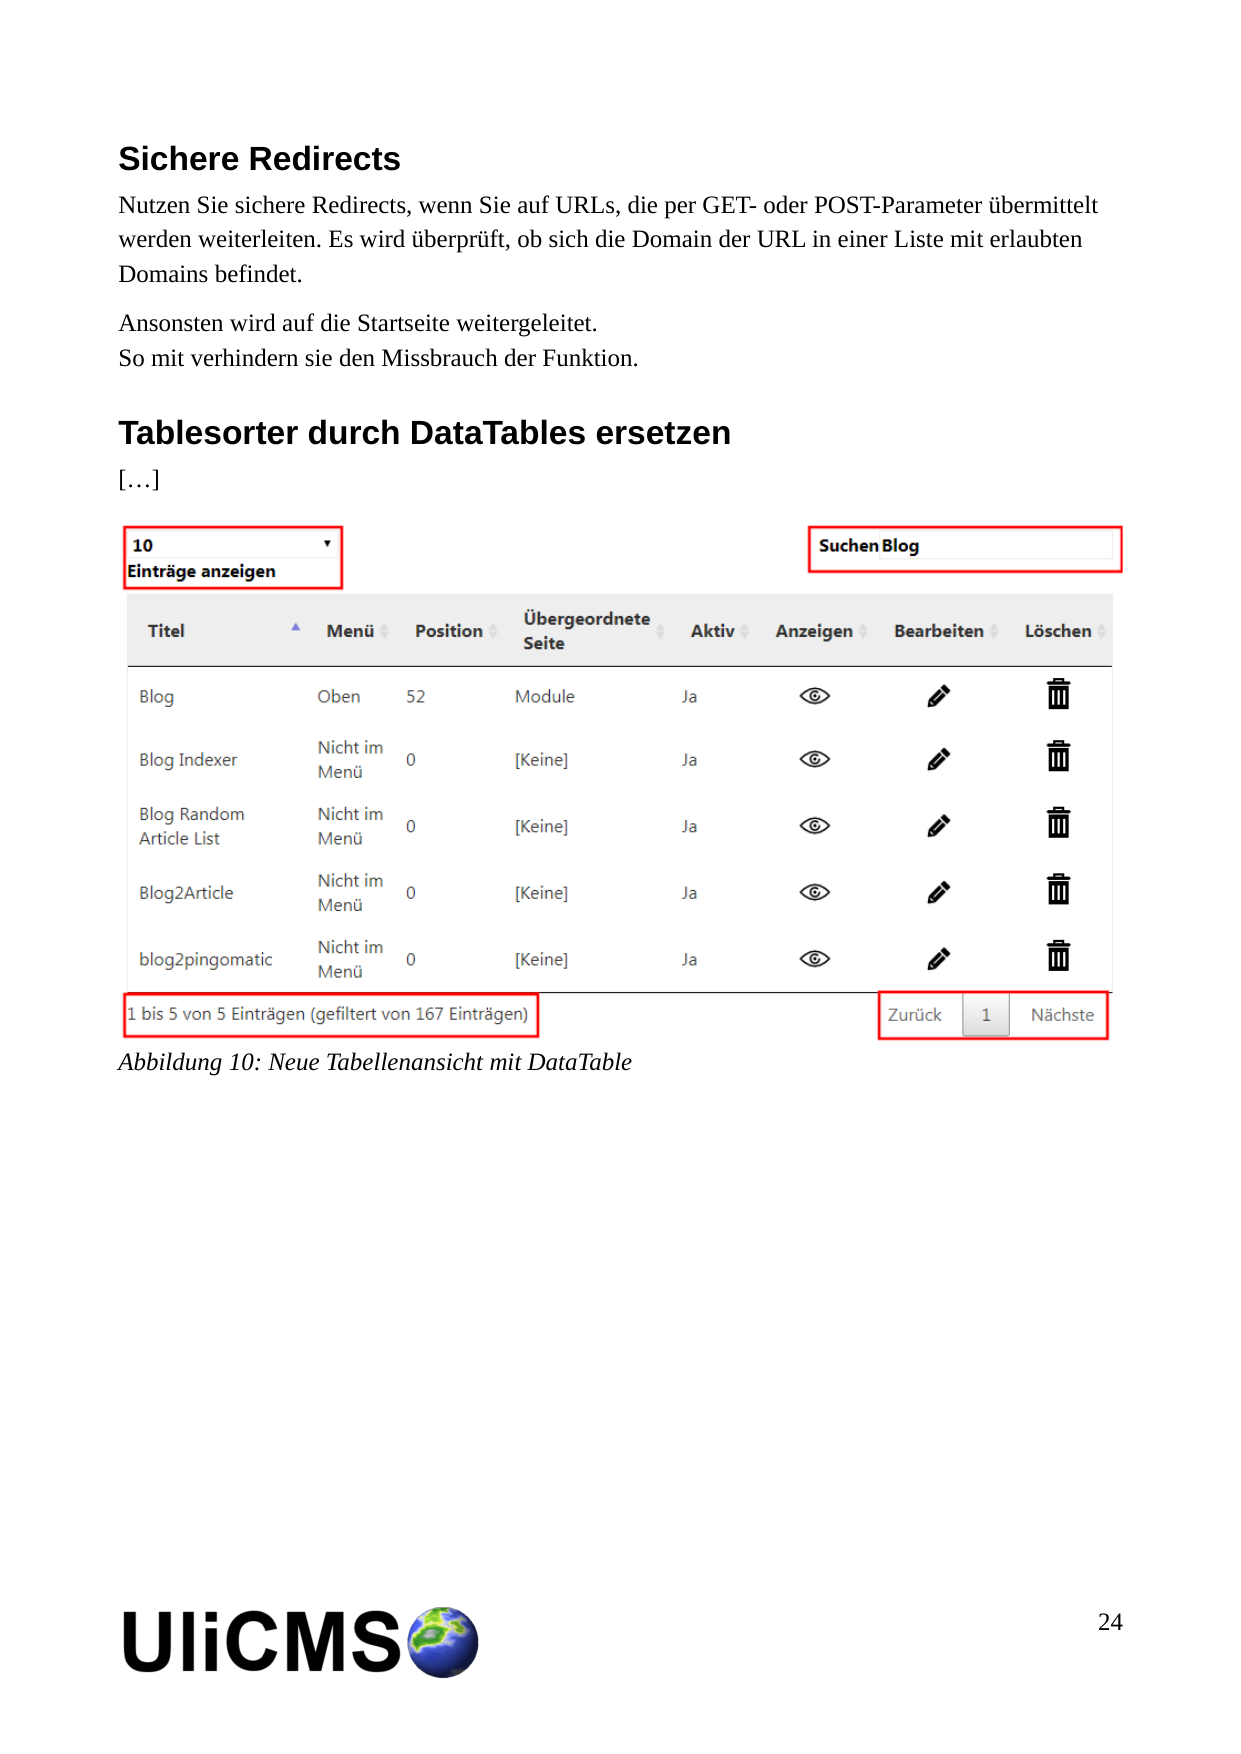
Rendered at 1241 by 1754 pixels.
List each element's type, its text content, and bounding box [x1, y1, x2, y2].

picture [118, 525, 1123, 1042]
text Abbildung 10: Neue Tabellenansicht mit DataTable [118, 1042, 1123, 1076]
text Nutzen Sie sichere Redirects, wenn Sie auf URLs, die per GET- oder POST-Parameter übermittelt werden weiterleiten. Es wird überprüft, ob sich die Domain der URL in einer Liste mit erlaubten Domains befindet. [118, 190, 1123, 288]
subtitle Tablesorter durch DataTables ersetzen [118, 412, 1123, 451]
text Ansonsten wird auf die Startseite weitergeleitet. So mit verhindern sie den Missbrauch der Funktion. [118, 308, 1123, 371]
picture [118, 1607, 479, 1681]
text […] [118, 464, 1123, 492]
subtitle Sichere Redirects [118, 139, 1123, 178]
